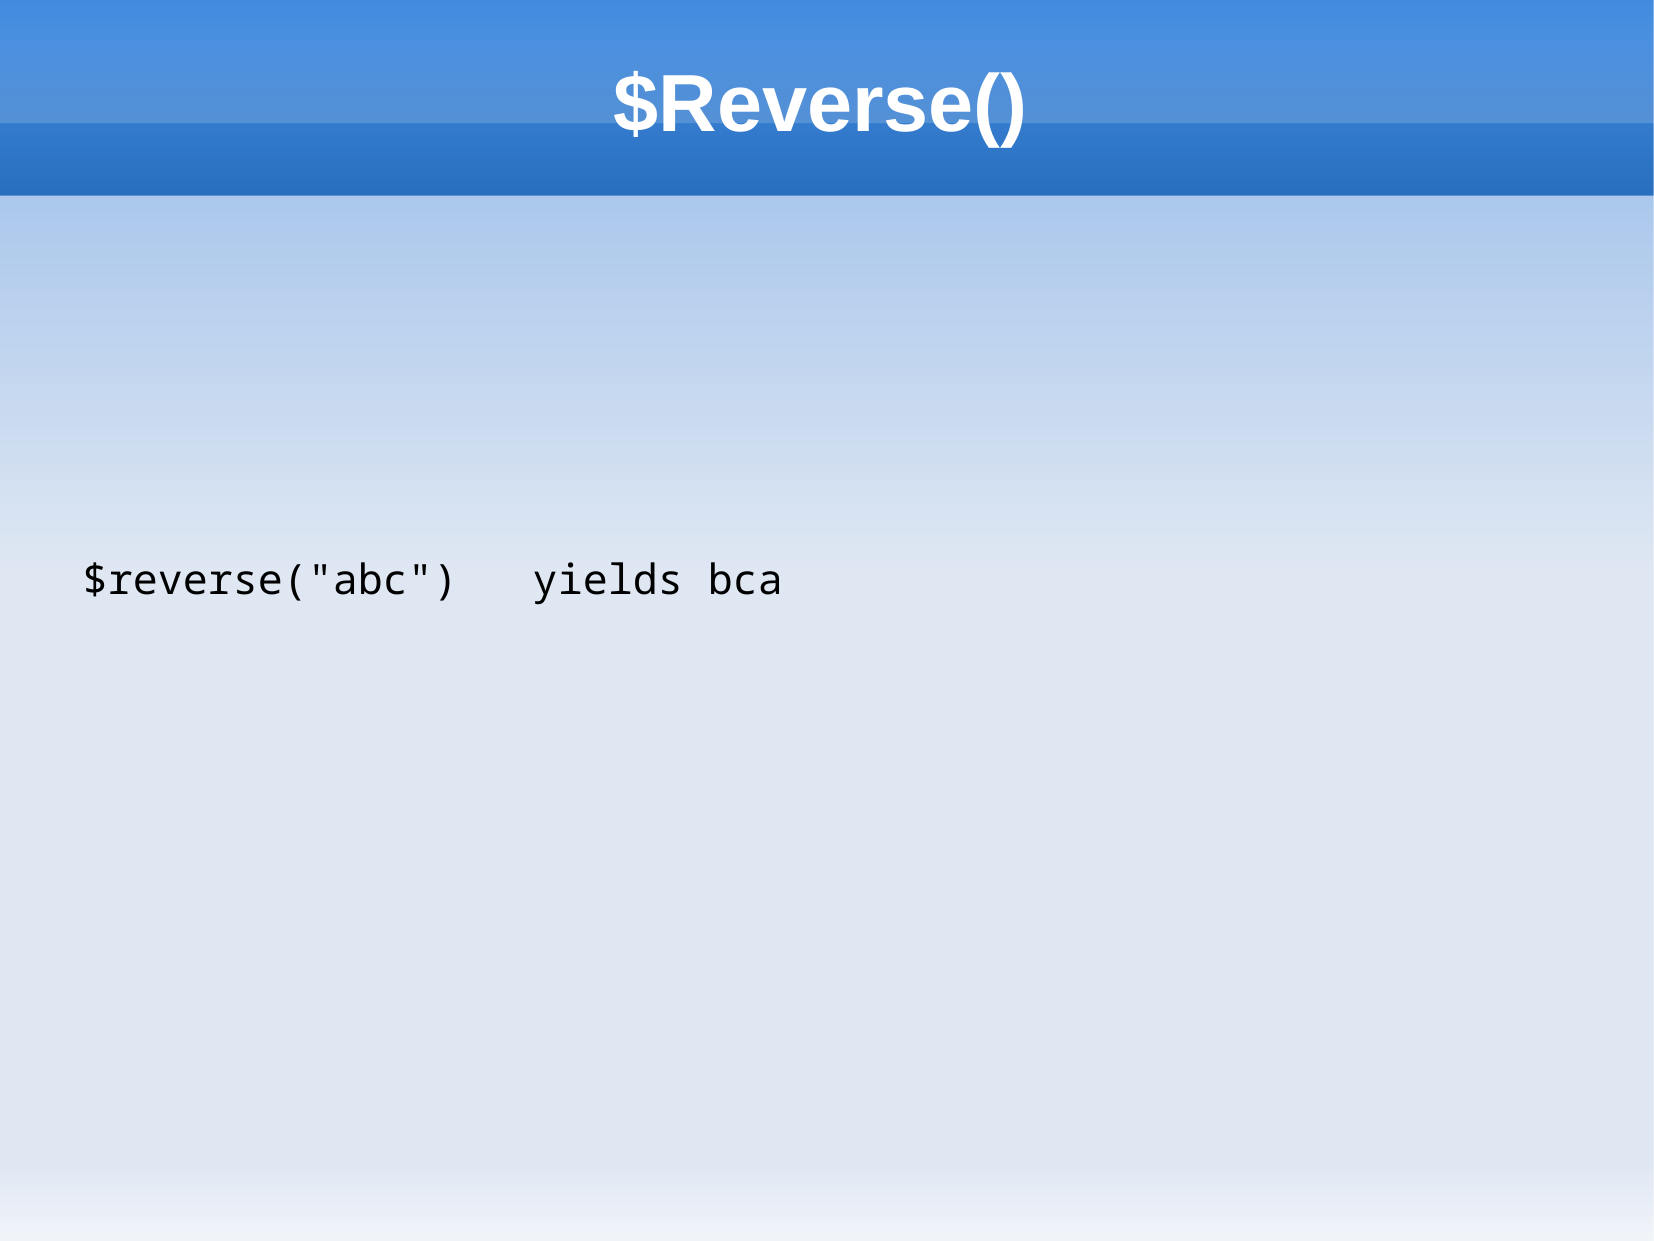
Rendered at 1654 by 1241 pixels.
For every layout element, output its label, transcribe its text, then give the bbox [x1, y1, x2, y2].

title $Reverse() [76, 0, 1565, 208]
list $reverse("abc") yields bca [82, 290, 1571, 1109]
picture [0, 0, 1654, 1241]
